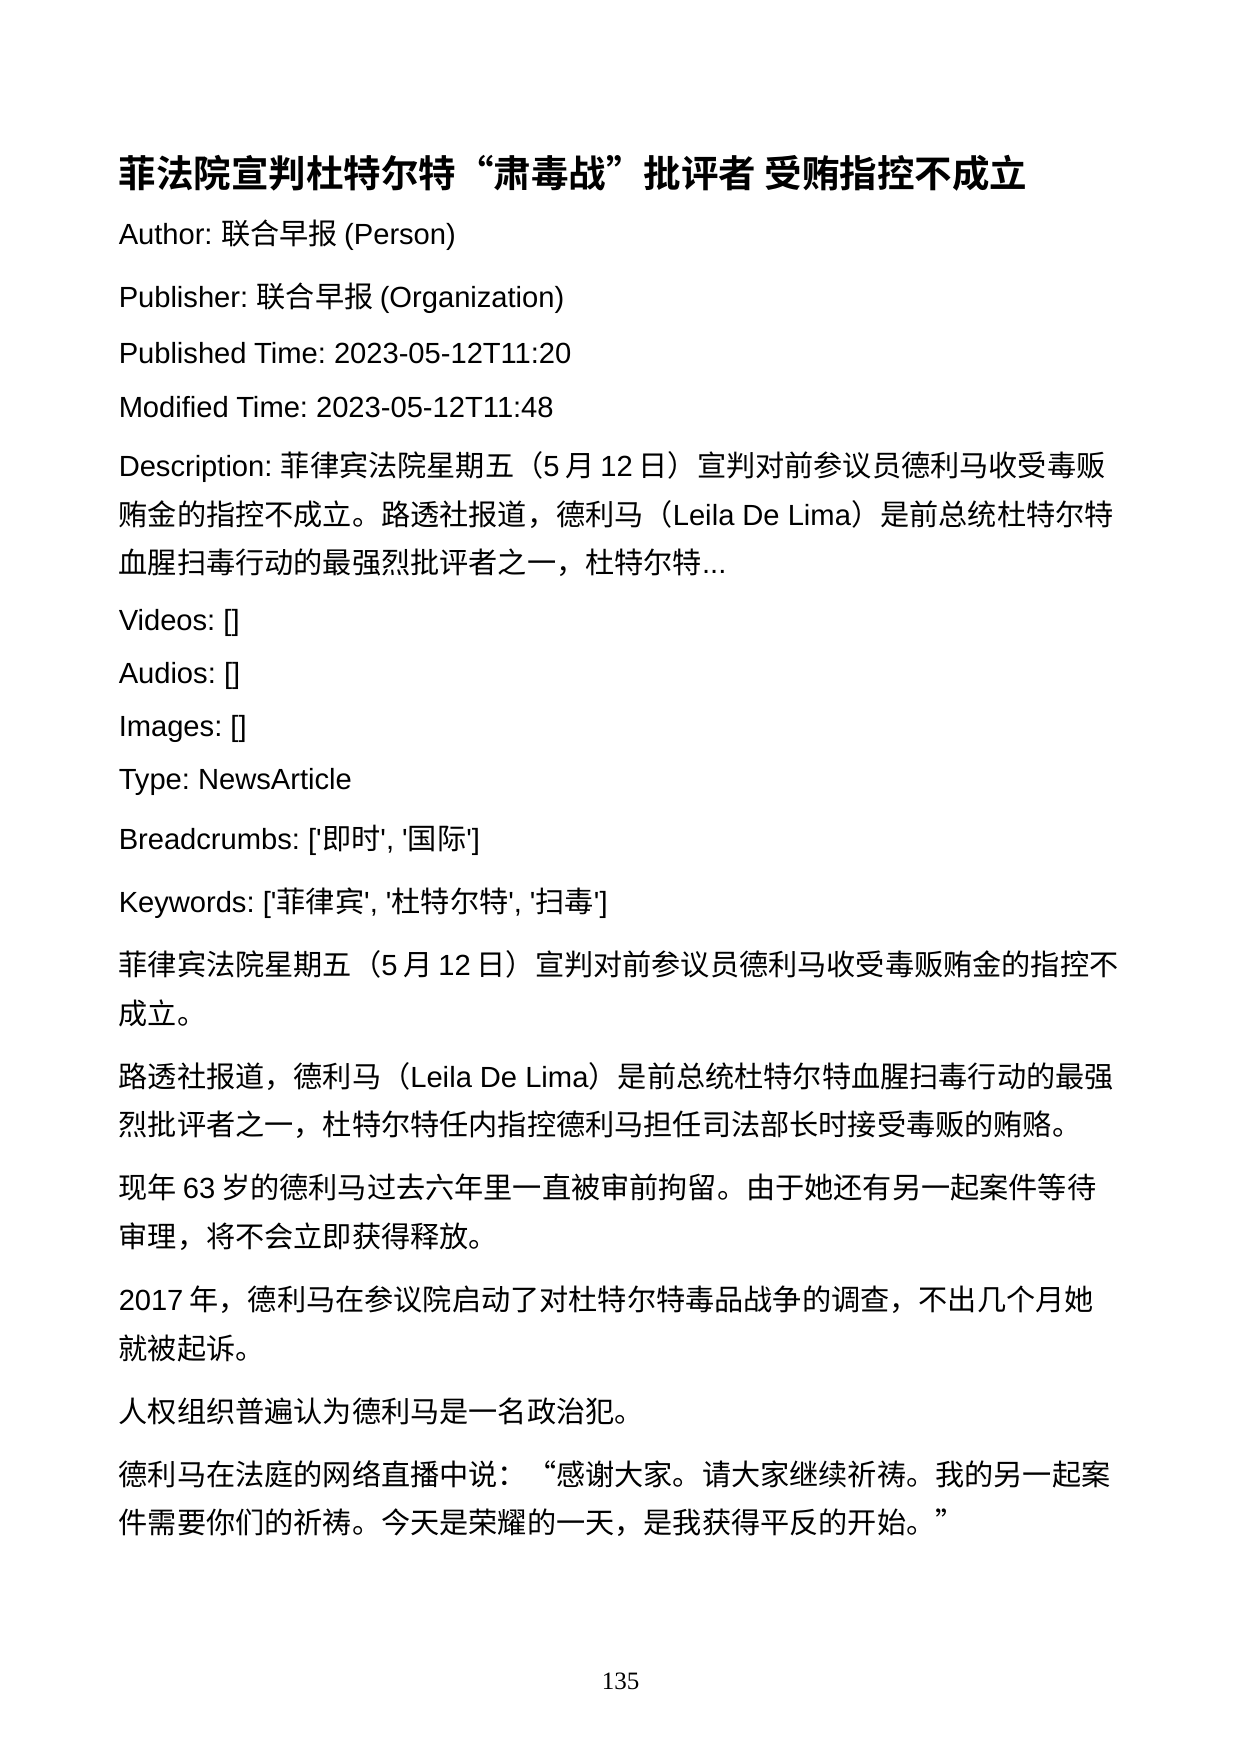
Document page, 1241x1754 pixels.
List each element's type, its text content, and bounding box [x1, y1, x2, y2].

text Published Time: 2023-05-12T11:20 [118, 337, 1122, 370]
text Description: 菲律宾法院星期五（5月12日）宣判对前参议员德利马收受毒贩贿金的指控不成立。路透社报道，德利马（Leila De Lima）是前总统杜特尔特血腥扫毒行动的最强烈批评者之一，杜特尔特... [118, 443, 1122, 582]
text 人权组织普遍认为德利马是一名政治犯。 [118, 1388, 1122, 1431]
text 现年63岁的德利马过去六年里一直被审前拘留。由于她还有另一起案件等待审理，将不会立即获得释放。 [118, 1165, 1122, 1256]
text Videos: [] [118, 603, 1122, 637]
text 菲律宾法院星期五（5月12日）宣判对前参议员德利马收受毒贩贿金的指控不成立。 [118, 942, 1122, 1033]
text Keywords: ['菲律宾', '杜特尔特', '扫毒'] [118, 879, 1122, 921]
text 2017年，德利马在参议院启动了对杜特尔特毒品战争的调查，不出几个月她就被起诉。 [118, 1277, 1122, 1368]
text 德利马在法庭的网络直播中说：“感谢大家。请大家继续祈祷。我的另一起案件需要你们的祈祷。今天是荣耀的一天，是我获得平反的开始。” [118, 1452, 1122, 1542]
text 路透社报道，德利马（Leila De Lima）是前总统杜特尔特血腥扫毒行动的最强烈批评者之一，杜特尔特任内指控德利马担任司法部长时接受毒贩的贿赂。 [118, 1053, 1122, 1144]
text Author: 联合早报 (Person) [118, 210, 1122, 253]
text Images: [] [118, 709, 1122, 743]
subtitle 菲法院宣判杜特尔特“肃毒战”批评者 受贿指控不成立 [118, 143, 1122, 198]
text Breadcrumbs: ['即时', '国际'] [118, 816, 1122, 858]
text Modified Time: 2023-05-12T11:48 [118, 390, 1122, 423]
text Publisher: 联合早报 (Organization) [118, 273, 1122, 316]
text Type: NewsArticle [118, 762, 1122, 796]
text Audios: [] [118, 656, 1122, 690]
